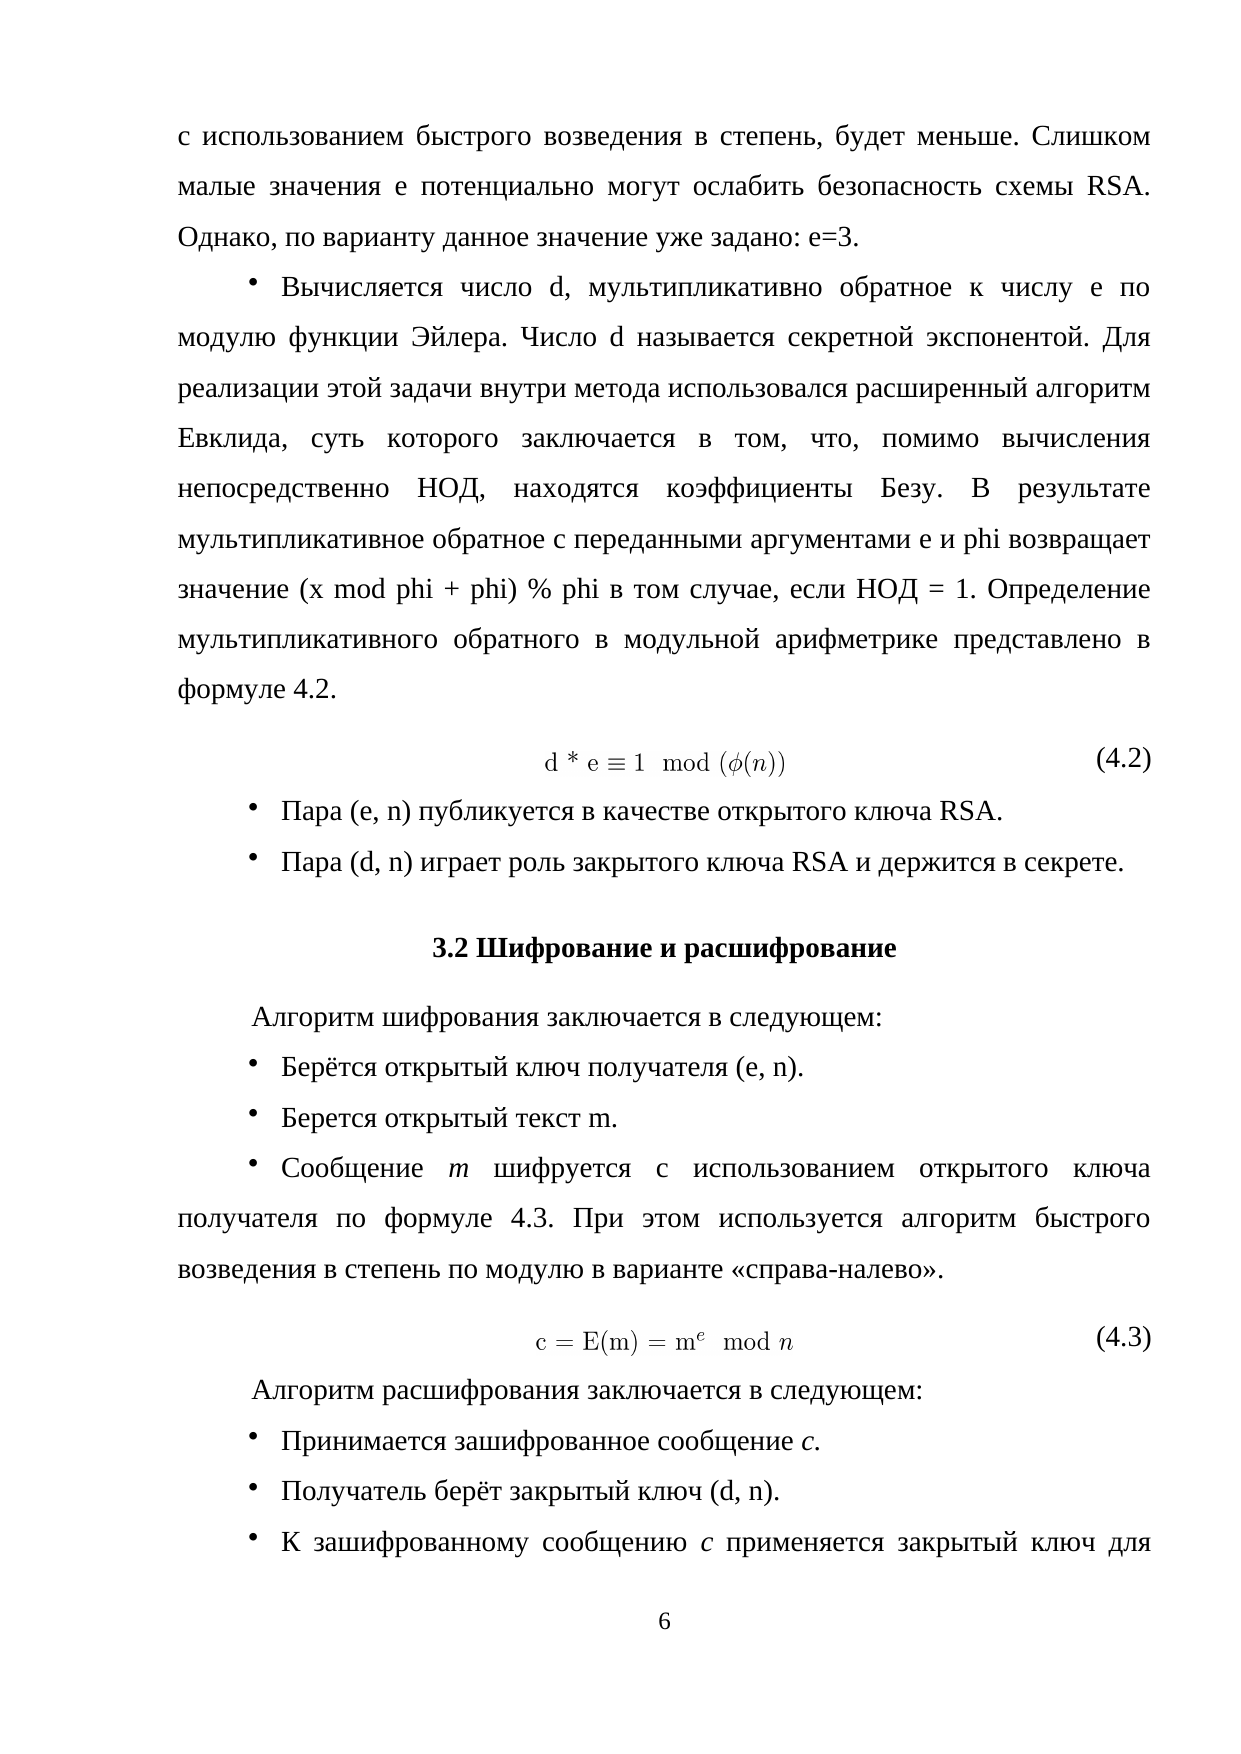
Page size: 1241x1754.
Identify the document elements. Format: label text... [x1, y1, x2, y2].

picture [536, 1330, 793, 1356]
list К зашифрованному сообщению c применяется закрытый ключ для [177, 1524, 1152, 1557]
list Берется открытый текст m. [177, 1100, 1152, 1133]
list Вычисляется число d, мультипликативно обратное к числу e по модулю функции Эйлера. Число d называется секретной экспонентой. Для реализации этой задачи внутри метода использовался расширенный алгоритм Евклида, суть которого заключается в том, что, помимо вычисления непосредственно НОД, находятся коэффициенты Безу. В результате мультипликативное обратное с переданными аргументами e и phi возвращает значение (x mod phi + phi) % phi в том случае, если НОД = 1. Определение мультипликативного обратного в модульной арифметрике представлено в формуле 4.2. [177, 269, 1152, 705]
subtitle 3.2 Шифрование и расшифрование [177, 930, 1152, 963]
list Пара (d, n) играет роль закрытого ключа RSA и держится в секрете. [177, 844, 1152, 877]
list Берётся открытый ключ получателя (e, n). [177, 1049, 1152, 1083]
picture [545, 751, 784, 777]
text (4.2) [177, 737, 1152, 777]
list Сообщение m шифруется с использованием открытого ключа получателя по формуле 4.3. При этом используется алгоритм быстрого возведения в степень по модулю в варианте «справа-налево». [177, 1150, 1152, 1284]
list Принимается зашифрованное сообщение c. [177, 1423, 1152, 1456]
text Алгоритм расшифрования заключается в следующем: [177, 1372, 1152, 1406]
text Алгоритм шифрования заключается в следующем: [177, 999, 1152, 1032]
list Получатель берёт закрытый ключ (d, n). [177, 1473, 1152, 1507]
list Пара (e, n) публикуется в качестве открытого ключа RSA. [177, 793, 1152, 827]
text (4.3) [177, 1316, 1152, 1356]
list с использованием быстрого возведения в степень, будет меньше. Слишком малые значения e потенциально могут ослабить безопасность схемы RSA. Однако, по варианту данное значение уже задано: e=3. [177, 118, 1152, 252]
